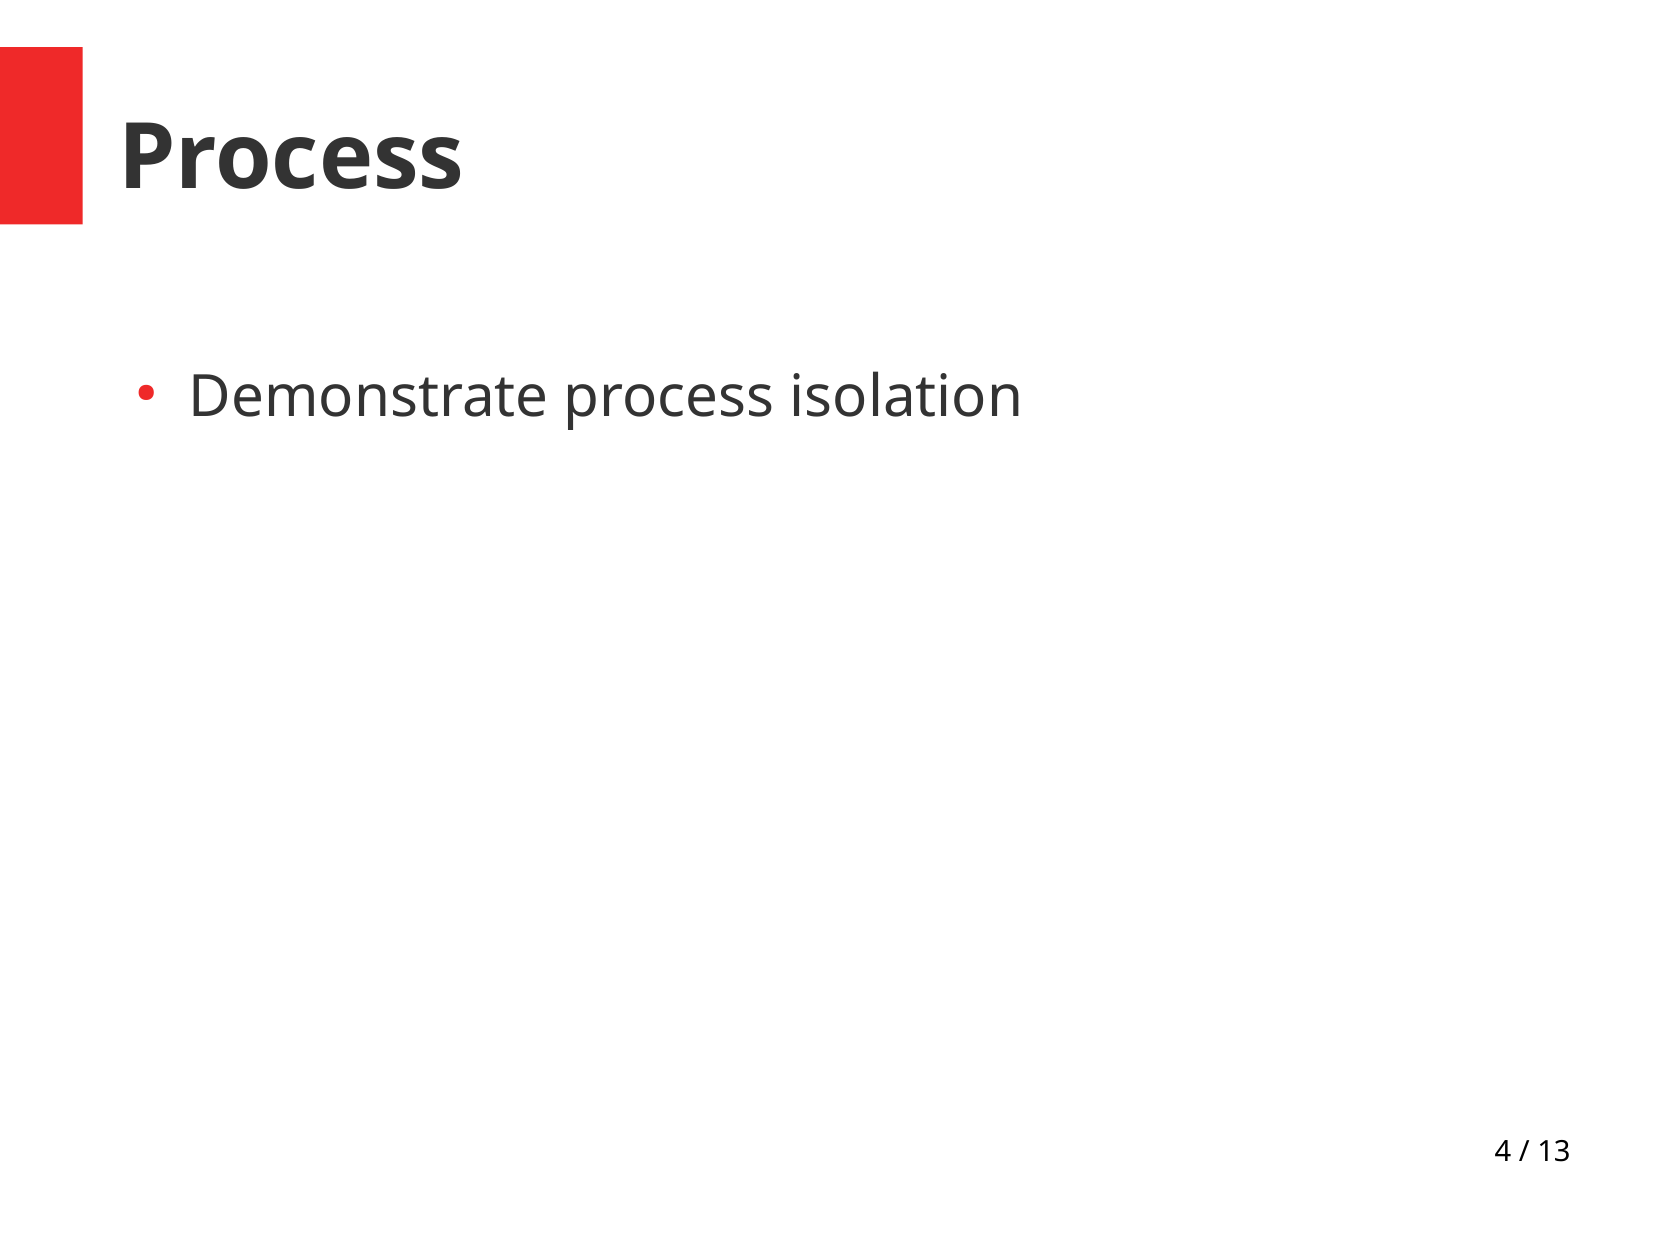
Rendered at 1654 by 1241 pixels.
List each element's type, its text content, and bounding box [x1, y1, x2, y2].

list Demonstrate process isolation [118, 354, 1536, 1074]
title Process [118, 49, 1571, 257]
